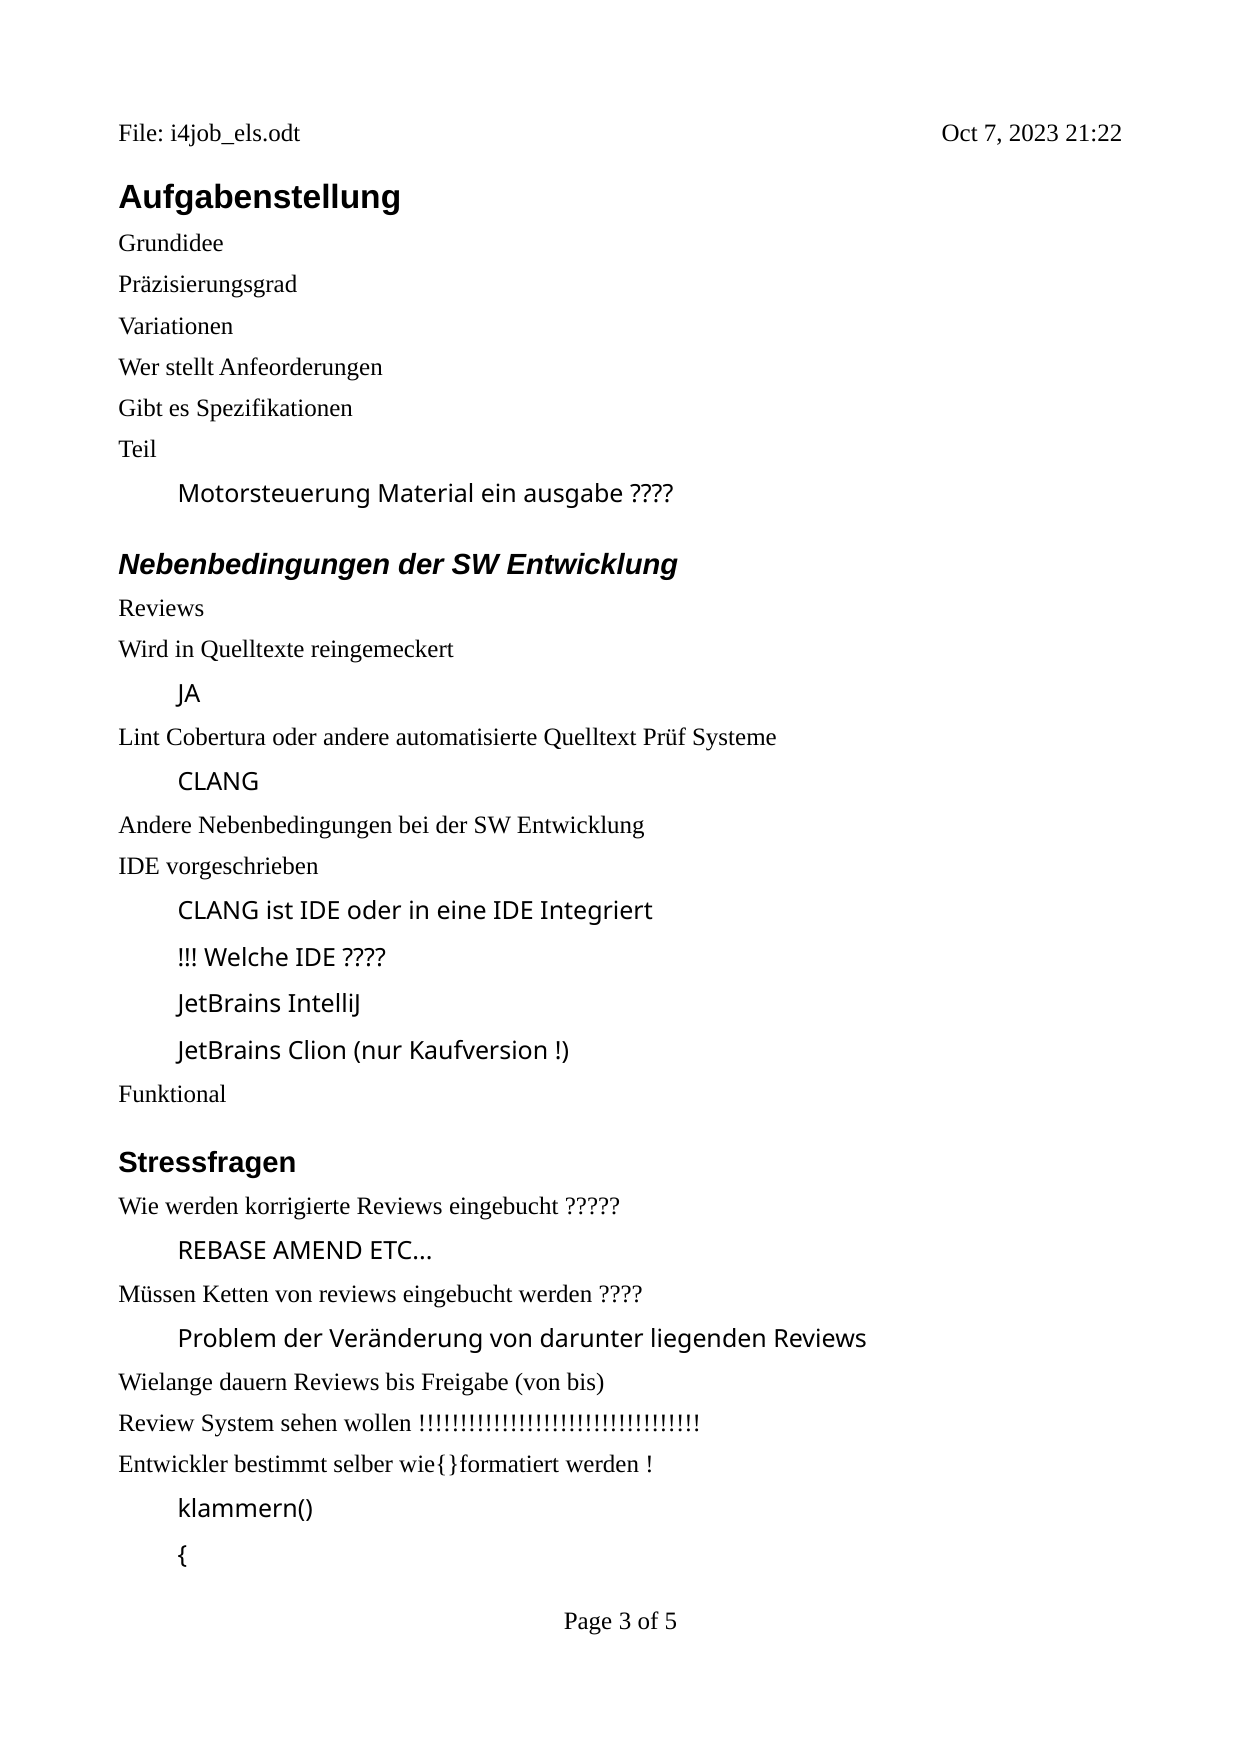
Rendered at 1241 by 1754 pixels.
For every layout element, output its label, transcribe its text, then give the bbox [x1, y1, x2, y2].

text CLANG [177, 764, 1122, 798]
text klammern() [177, 1491, 1122, 1525]
text JetBrains IntelliJ [177, 986, 1122, 1020]
text Wer stellt Anfeorderungen [118, 352, 1122, 381]
text Entwickler bestimmt selber wie{}formatiert werden ! [118, 1449, 1122, 1478]
text Grundidee [118, 228, 1122, 257]
text Lint Cobertura oder andere automatisierte Quelltext Prüf Systeme [118, 722, 1122, 751]
text Präzisierungsgrad [118, 269, 1122, 298]
text Funktional [118, 1079, 1122, 1108]
text Müssen Ketten von reviews eingebucht werden ???? [118, 1279, 1122, 1308]
text IDE vorgeschrieben [118, 851, 1122, 880]
text Gibt es Spezifikationen [118, 393, 1122, 422]
subtitle Nebenbedingungen der SW Entwicklung [118, 547, 1122, 581]
text Reviews [118, 593, 1122, 622]
text CLANG ist IDE oder in eine IDE Integriert [177, 893, 1122, 927]
text Teil [118, 434, 1122, 463]
subtitle Stressfragen [118, 1145, 1122, 1179]
text Wird in Quelltexte reingemeckert [118, 634, 1122, 663]
subtitle Aufgabenstellung [118, 177, 1122, 216]
text { [177, 1537, 1122, 1571]
text Variationen [118, 311, 1122, 339]
text Andere Nebenbedingungen bei der SW Entwicklung [118, 810, 1122, 839]
text JetBrains Clion (nur Kaufversion !) [177, 1032, 1122, 1066]
text REBASE AMEND ETC... [177, 1232, 1122, 1267]
text Wie werden korrigierte Reviews eingebucht ????? [118, 1191, 1122, 1220]
text JA [177, 676, 1122, 710]
text !!! Welche IDE ???? [177, 939, 1122, 973]
text Problem der Veränderung von darunter liegenden Reviews [177, 1320, 1122, 1354]
text Review System sehen wollen !!!!!!!!!!!!!!!!!!!!!!!!!!!!!!!!!! [118, 1408, 1122, 1437]
text Motorsteuerung Material ein ausgabe ???? [177, 476, 1122, 510]
text Wielange dauern Reviews bis Freigabe (von bis) [118, 1367, 1122, 1396]
